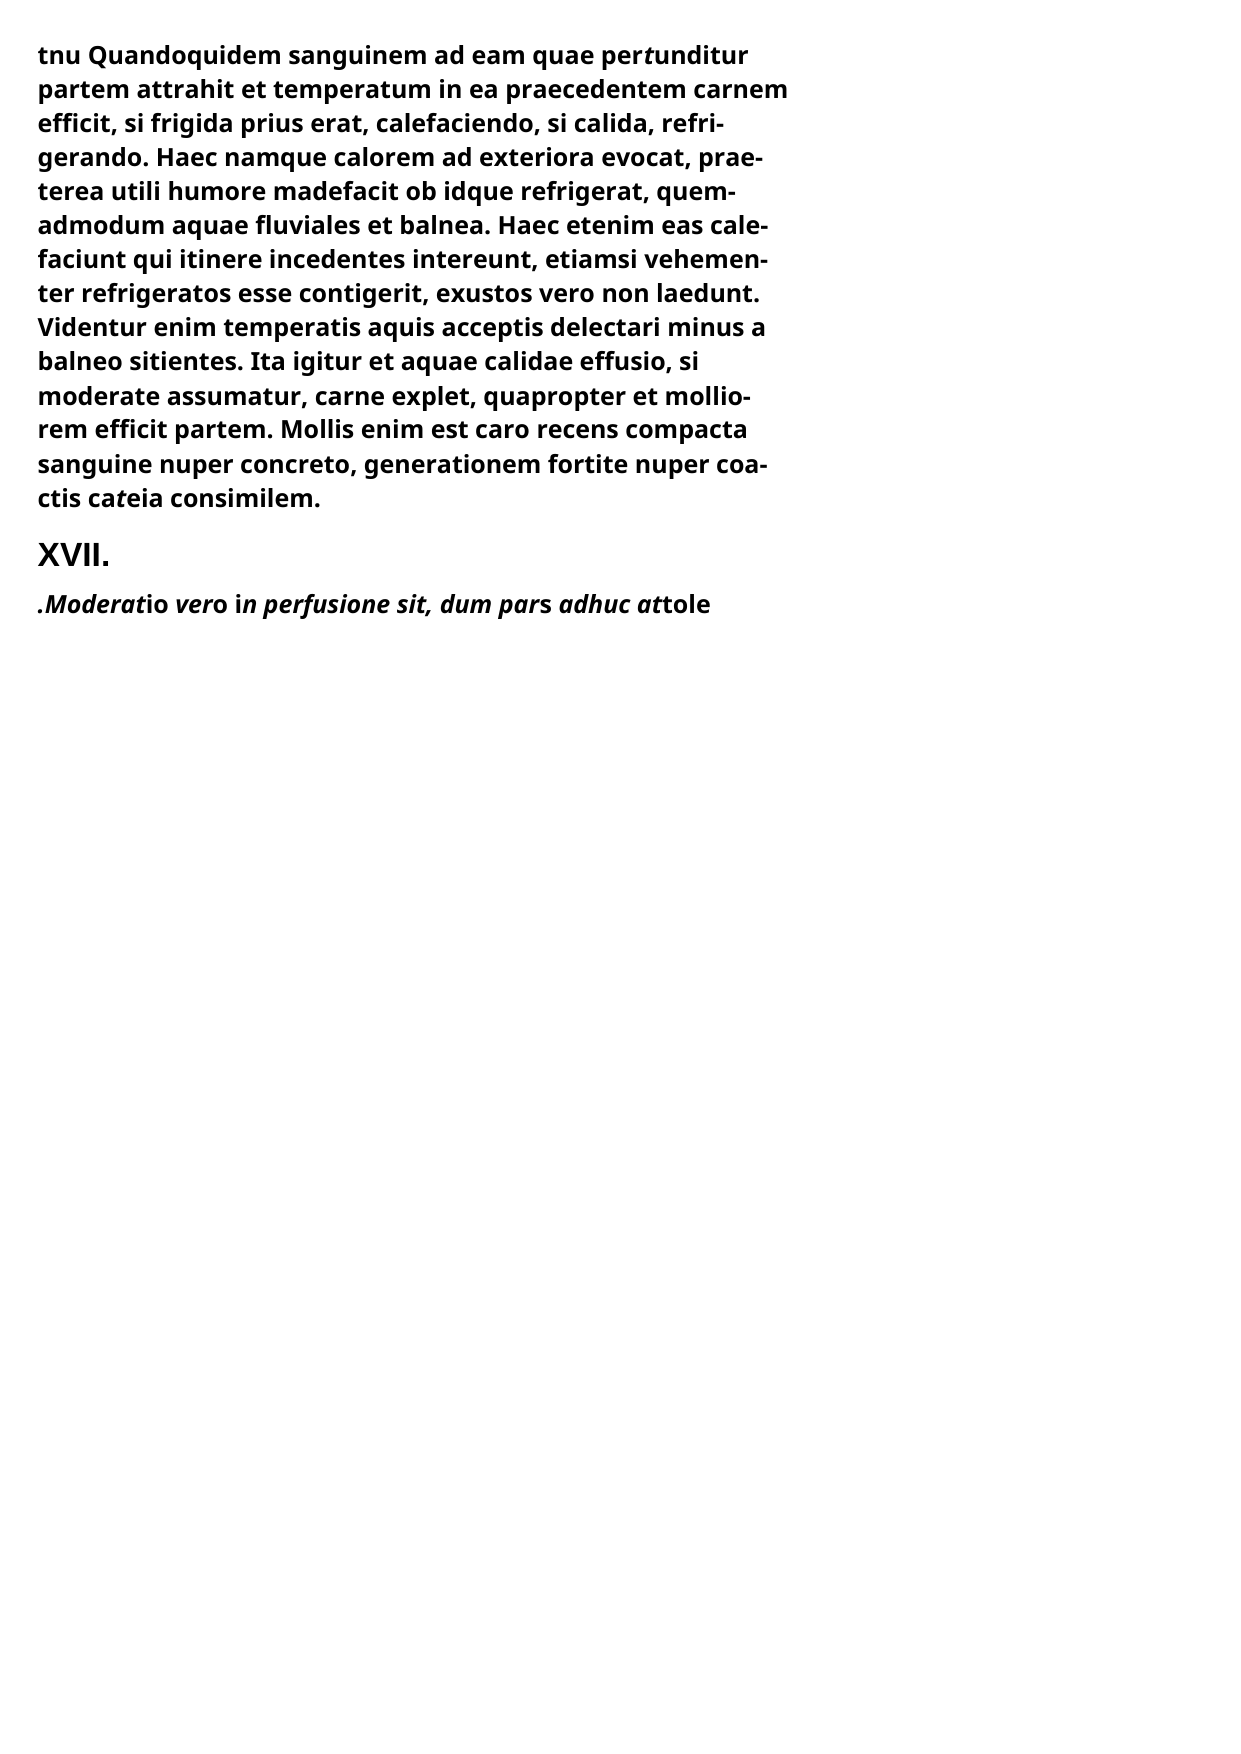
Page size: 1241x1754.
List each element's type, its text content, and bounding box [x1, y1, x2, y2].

text .Moderatio vero in perfusione sit, dum pars adhuc attole [37, 586, 1203, 620]
text tnu Quandoquidem sanguinem ad eam quae pertunditur partem attrahit et temperatum in ea praecedentem carnem efficit, si frigida prius erat, calefaciendo, si calida, refri- gerando. Haec namque calorem ad exteriora evocat, prae- terea utili humore madefacit ob idque refrigerat, quem- admodum aquae fluviales et balnea. Haec etenim eas cale- faciunt qui itinere incedentes intereunt, etiamsi vehemen- ter refrigeratos esse contigerit, exustos vero non laedunt. Videntur enim temperatis aquis acceptis delectari minus a balneo sitientes. Ita igitur et aquae calidae effusio, si moderate assumatur, carne explet, quapropter et mollio- rem efficit partem. Mollis enim est caro recens compacta sanguine nuper concreto, generationem fortite nuper coa- ctis cateia consimilem. [37, 37, 1203, 514]
subtitle XVII. [37, 535, 1203, 574]
